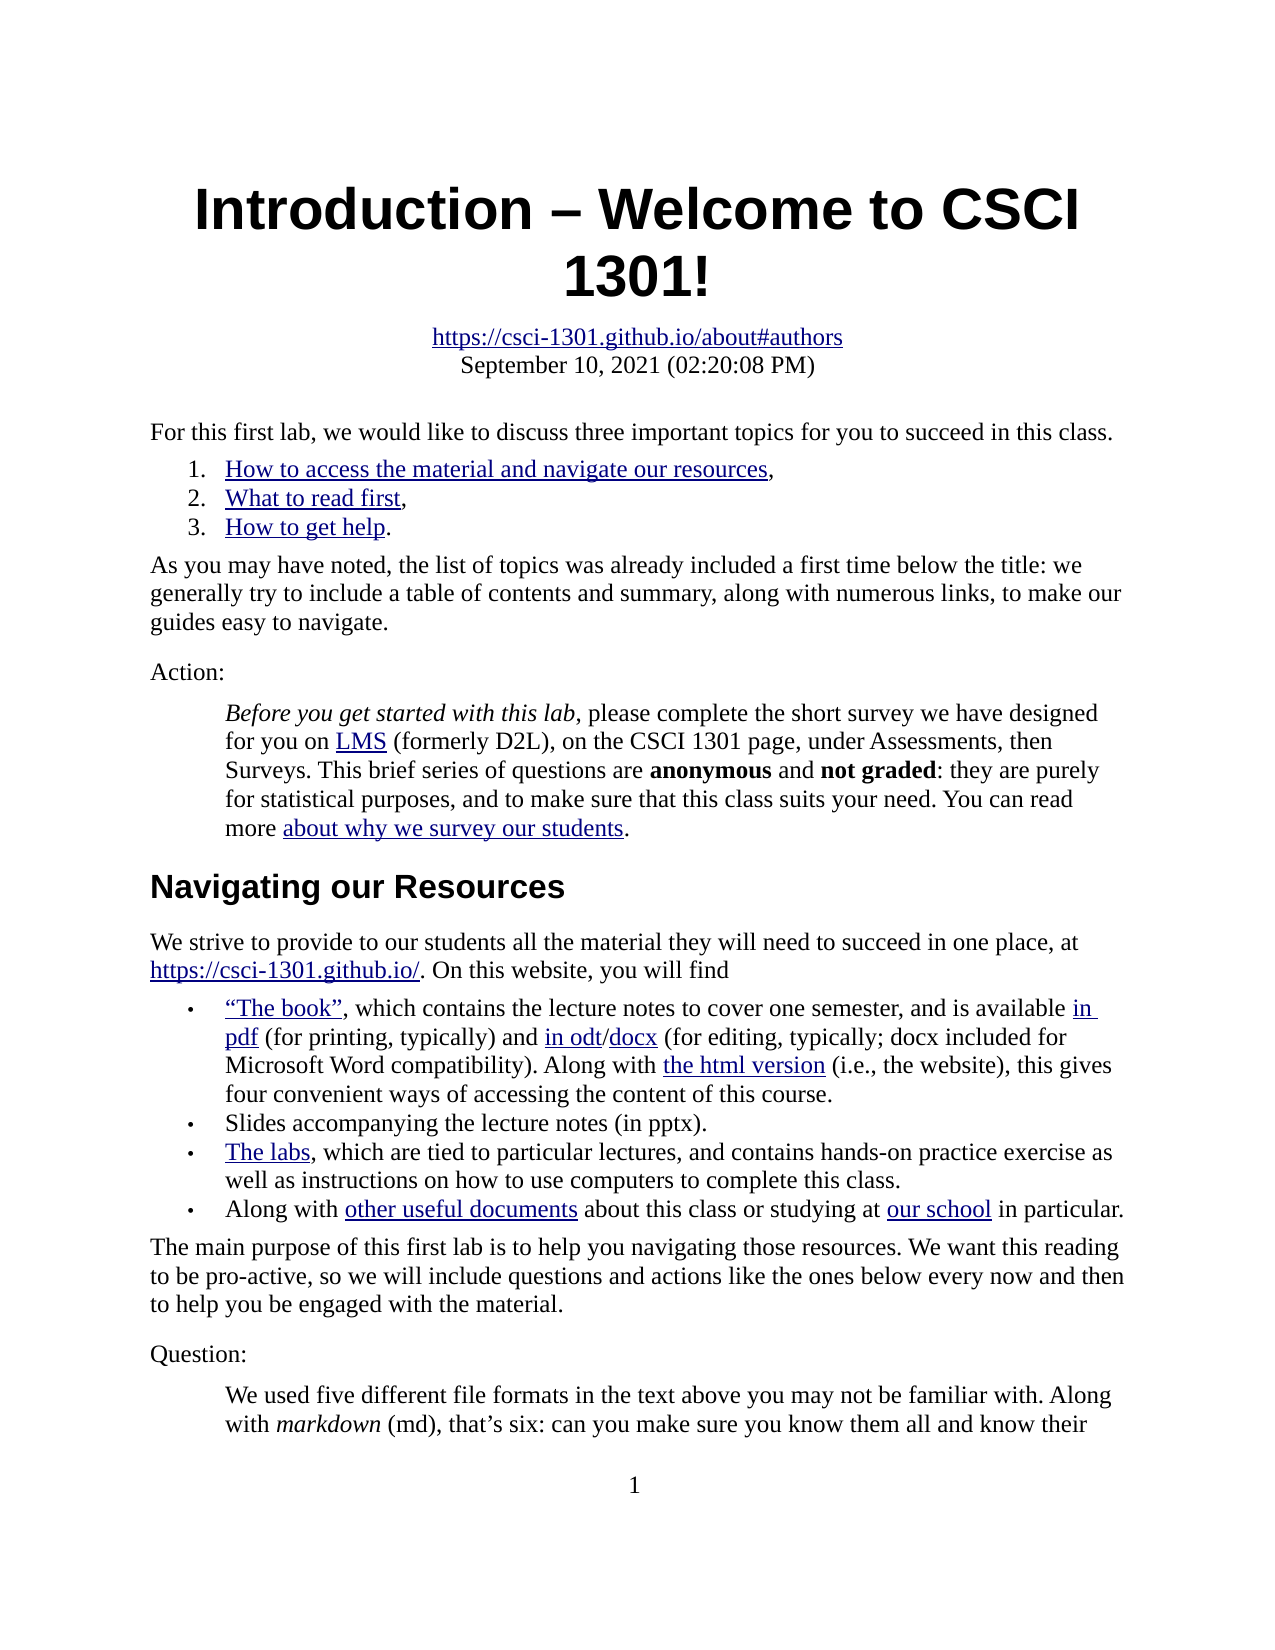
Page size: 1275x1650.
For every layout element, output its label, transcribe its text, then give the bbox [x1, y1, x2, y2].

text We strive to provide to our students all the material they will need to succeed in one place, at https://csci-1301.github.io/. On this website, you will find [150, 927, 1125, 984]
list “The book”, which contains the lecture notes to cover one semester, and is available in pdf (for printing, typically) and in odt/docx (for editing, typically; docx included for Microsoft Word compatibility). Along with the html version (i.e., the website), this gives four convenient ways of accessing the content of this course. [187, 993, 1125, 1108]
text Before you get started with this lab, please complete the short survey we have designed for you on LMS (formerly D2L), on the CSCI 1301 page, under Assessments, then Surveys. This brief series of questions are anonymous and not graded: they are purely for statistical purposes, and to make sure that this class suits your need. You can read more about why we survey our students. [225, 698, 1125, 841]
text For this first lab, we would like to discuss three important topics for you to succeed in this class. [150, 417, 1125, 446]
text Action: [150, 657, 1125, 686]
list How to get help. [187, 512, 1125, 541]
list Slides accompanying the lecture notes (in pptx). [187, 1108, 1125, 1137]
text The main purpose of this first lab is to help you navigating those resources. We want this reading to be pro-active, so we will include questions and actions like the ones below every now and then to help you be engaged with the material. [150, 1232, 1125, 1318]
text September 10, 2021 (02:20:08 PM) [150, 350, 1125, 379]
subtitle Navigating our Resources [150, 866, 1125, 905]
list The labs, which are tied to particular lectures, and contains hands-on practice exercise as well as instructions on how to use computers to complete this class. [187, 1137, 1125, 1194]
list What to read first, [187, 483, 1125, 512]
list Along with other useful documents about this class or studying at our school in particular. [187, 1194, 1125, 1223]
list How to access the material and navigate our resources, [187, 454, 1125, 483]
text We used five different file formats in the text above you may not be familiar with. Along with markdown (md), that’s six: can you make sure you know them all and know their [225, 1380, 1125, 1437]
text Question: [150, 1339, 1125, 1368]
text https://csci-1301.github.io/about#authors [150, 322, 1125, 350]
text As you may have noted, the list of topics was already included a first time below the title: we generally try to include a table of contents and summary, along with numerous links, to make our guides easy to navigate. [150, 550, 1125, 636]
title Introduction – Welcome to CSCI 1301! [150, 175, 1125, 309]
